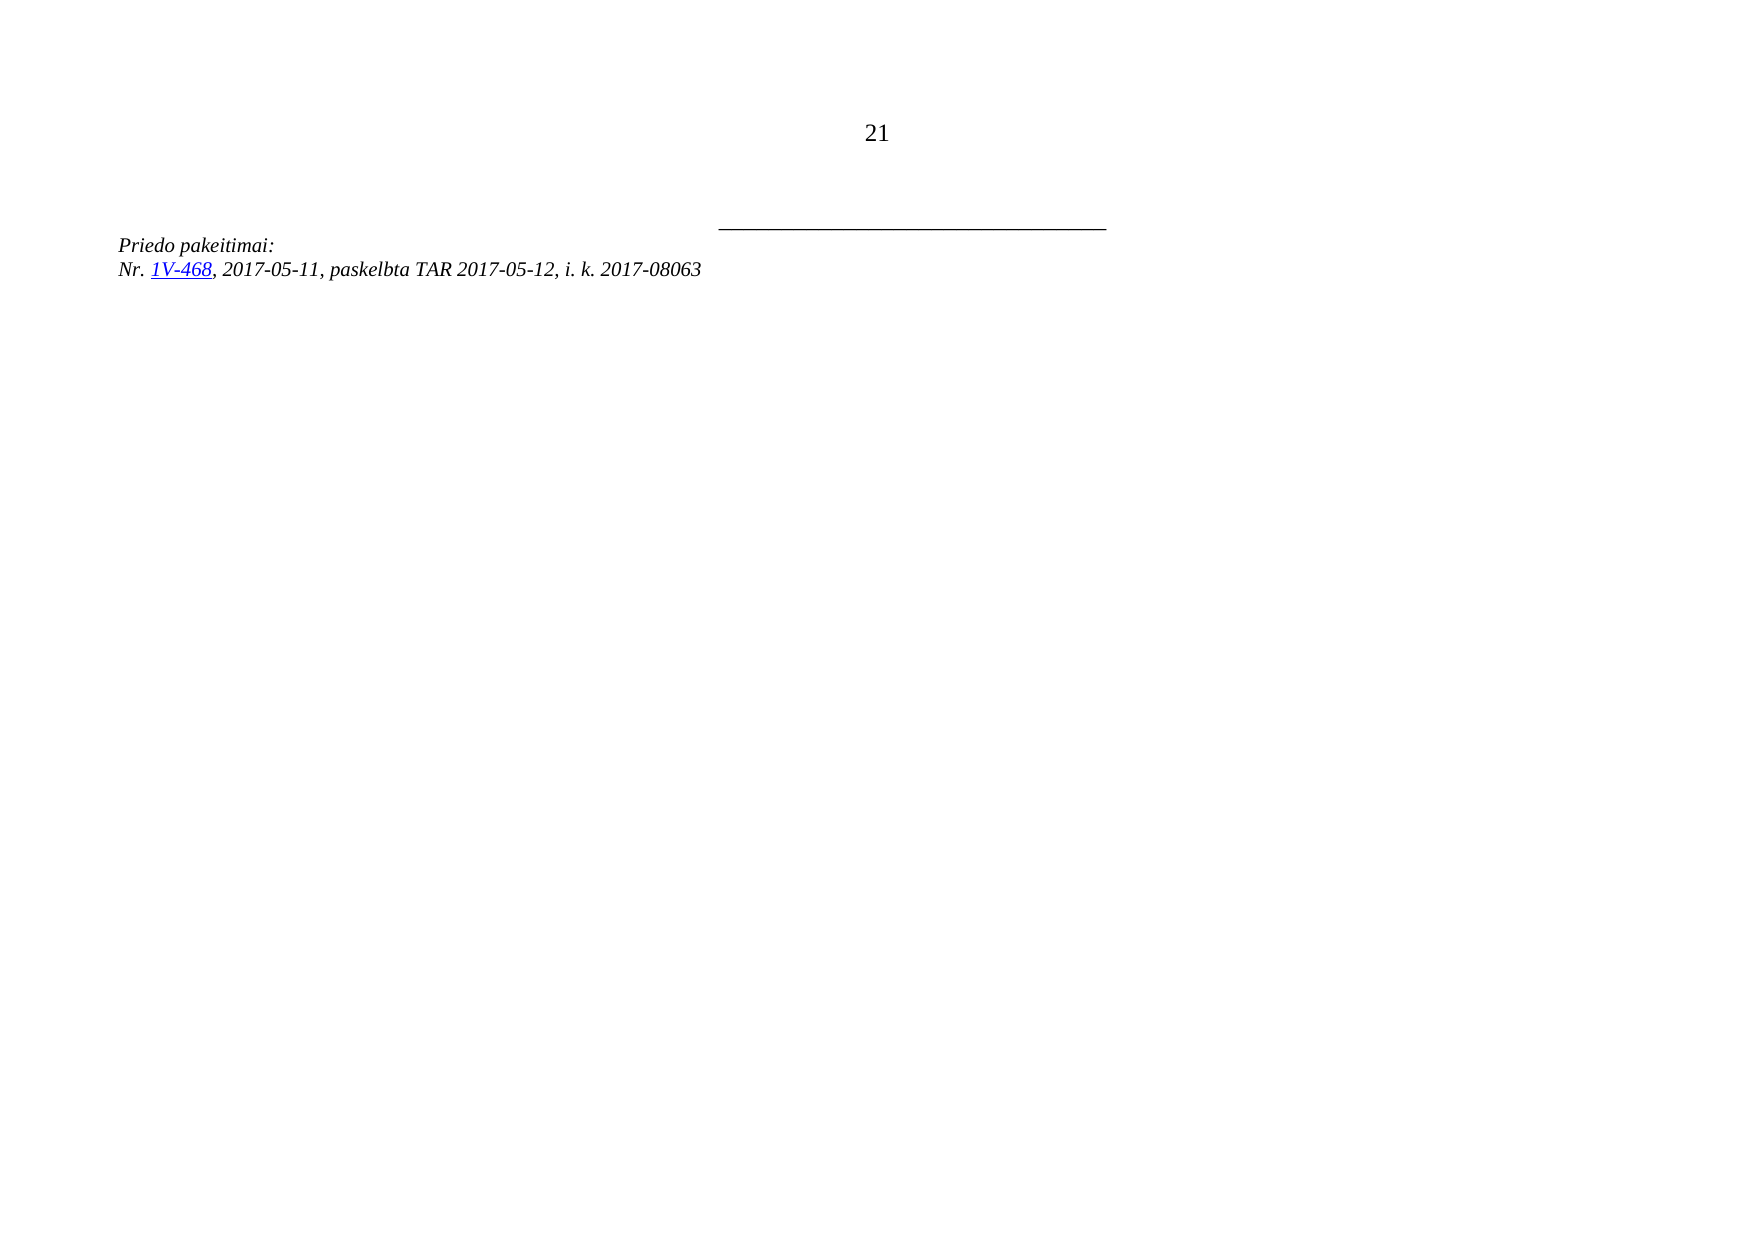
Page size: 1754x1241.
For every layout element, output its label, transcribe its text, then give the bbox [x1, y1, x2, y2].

text Priedo pakeitimai: [118, 233, 1636, 257]
text _______________________________ [118, 204, 1636, 233]
text Nr. 1V-468, 2017-05-11, paskelbta TAR 2017-05-12, i. k. 2017-08063 [118, 257, 1636, 281]
